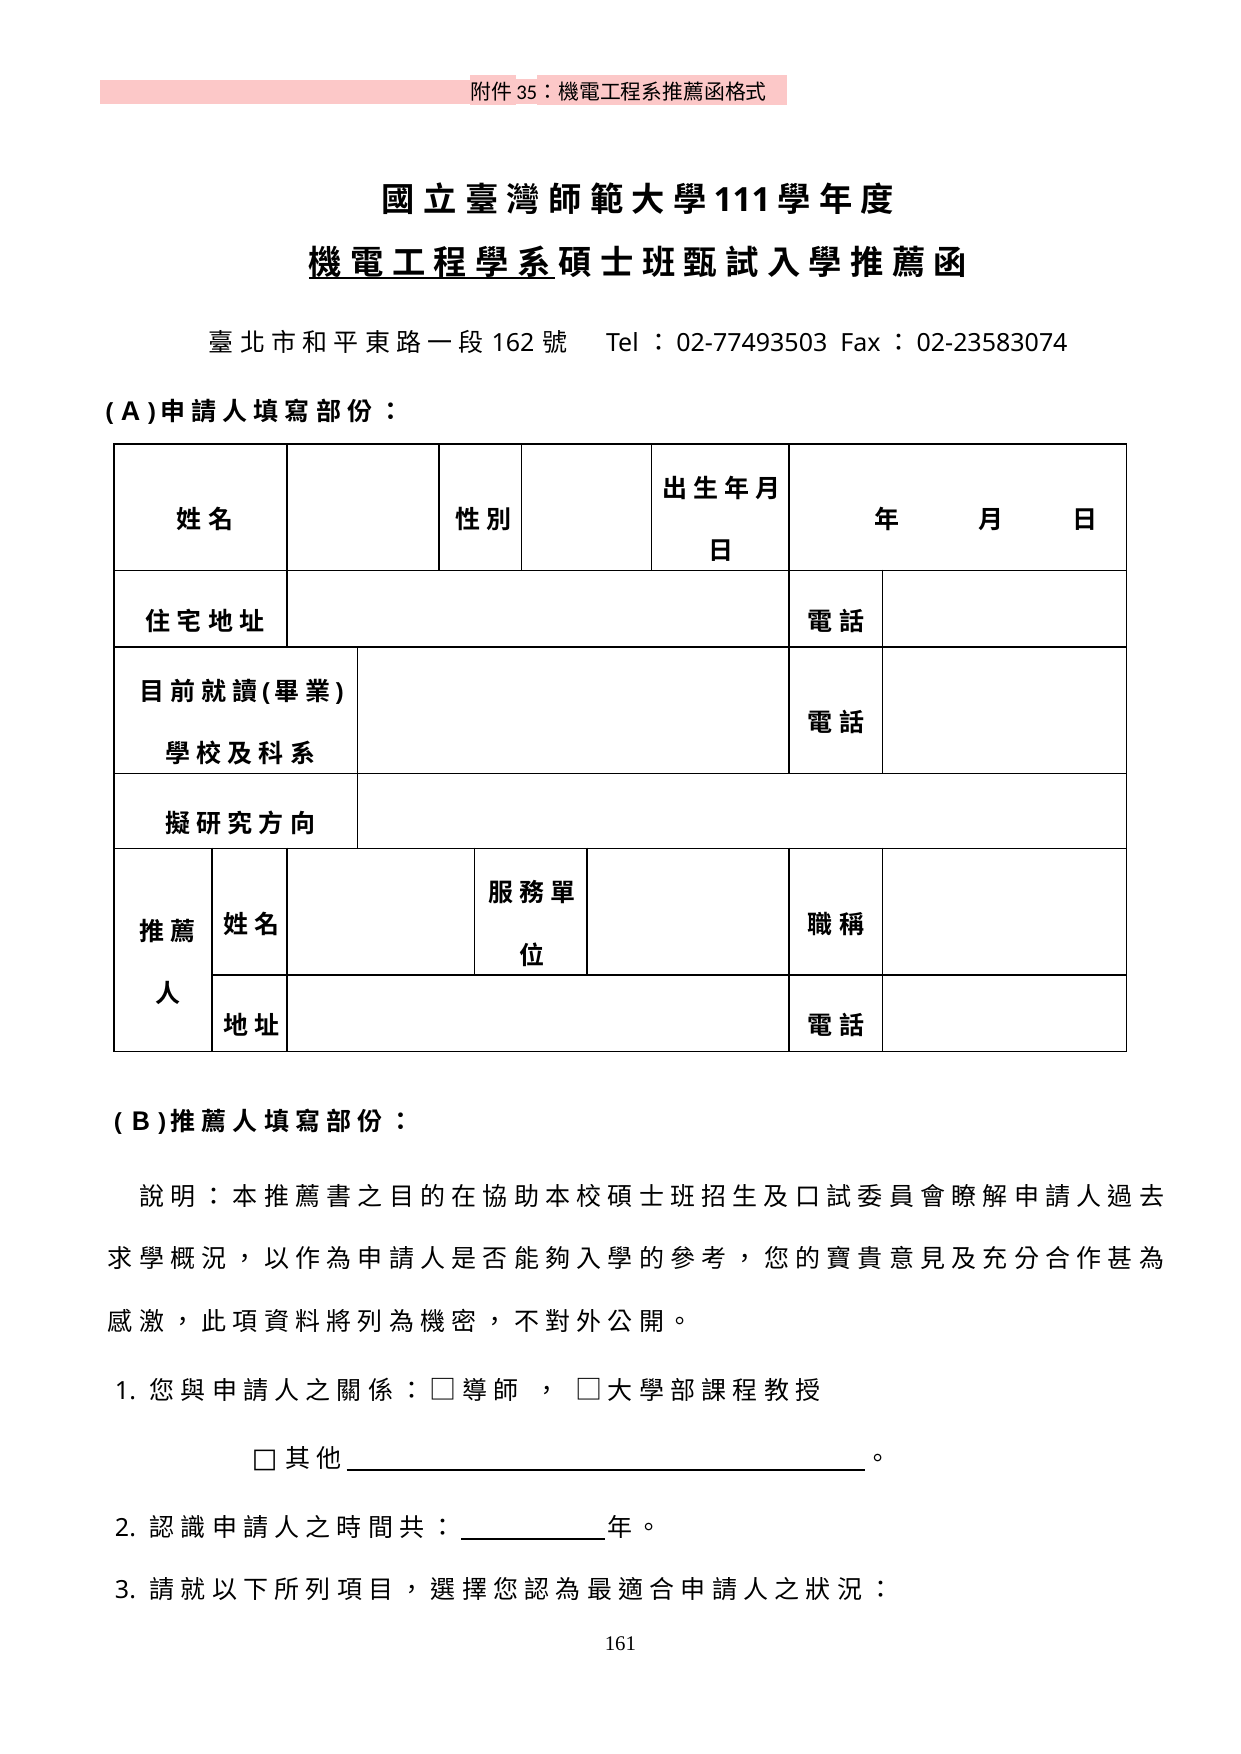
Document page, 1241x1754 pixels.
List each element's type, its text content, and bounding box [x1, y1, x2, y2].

table_cell 推薦人 [115, 849, 211, 1051]
text 國立臺灣師範大學111學年度 [104, 156, 1171, 218]
text 臺北市和平東路一段162號 Tel：02-77493503 Fax：02-23583074 [104, 299, 1171, 362]
table_header 性別 [440, 445, 521, 569]
table_cell [358, 648, 788, 773]
table_cell 電話 [790, 976, 882, 1051]
text 2. 認識申請人之時間共： 年。 [104, 1484, 1171, 1546]
table_cell 職稱 [790, 849, 882, 974]
text □其他 。 [104, 1415, 1136, 1477]
text 機電工程學系碩士班甄試入學推薦函 [104, 218, 1171, 281]
table_cell 擬研究方向 [115, 774, 357, 848]
table_cell 電話 [790, 571, 882, 646]
table_cell 姓名 [213, 849, 286, 974]
table_cell [883, 849, 1126, 974]
text 說明：本推薦書之目的在協助本校碩士班招生及口試委員會瞭解申請人過去求學概況，以作為申請人是否能夠入學的參考，您的寶貴意見及充分合作甚為感激，此項資料將列為機密，不對外公開。 [104, 1152, 1171, 1340]
table_cell [288, 849, 474, 974]
table_header [288, 445, 438, 569]
table_cell 住宅地址 [115, 571, 286, 646]
table_header [522, 445, 651, 569]
table_cell 目前就讀(畢業)學校及科系 [115, 648, 357, 773]
table_cell 服務單位 [475, 849, 586, 974]
table_cell [288, 976, 788, 1051]
text (Ａ)申請人填寫部份： [104, 368, 1171, 431]
table_header 姓名 [115, 445, 286, 569]
table_cell 地址 [213, 976, 286, 1051]
text (Ｂ)推薦人填寫部份： [104, 1077, 1171, 1140]
table_cell [883, 648, 1126, 773]
table_header 出生年月日 [652, 445, 788, 569]
table_cell [883, 571, 1126, 646]
text 1. 您與申請人之關係：□導師 ， □大學部課程教授 [104, 1346, 1171, 1409]
table_header 年 月 日 [790, 445, 1126, 569]
table_cell [288, 571, 788, 646]
table_cell 電話 [790, 648, 882, 773]
table_cell [358, 774, 1126, 848]
table_cell [883, 976, 1126, 1051]
table_cell [588, 849, 788, 974]
text 3. 請就以下所列項目，選擇您認為最適合申請人之狀況： [104, 1546, 1171, 1609]
